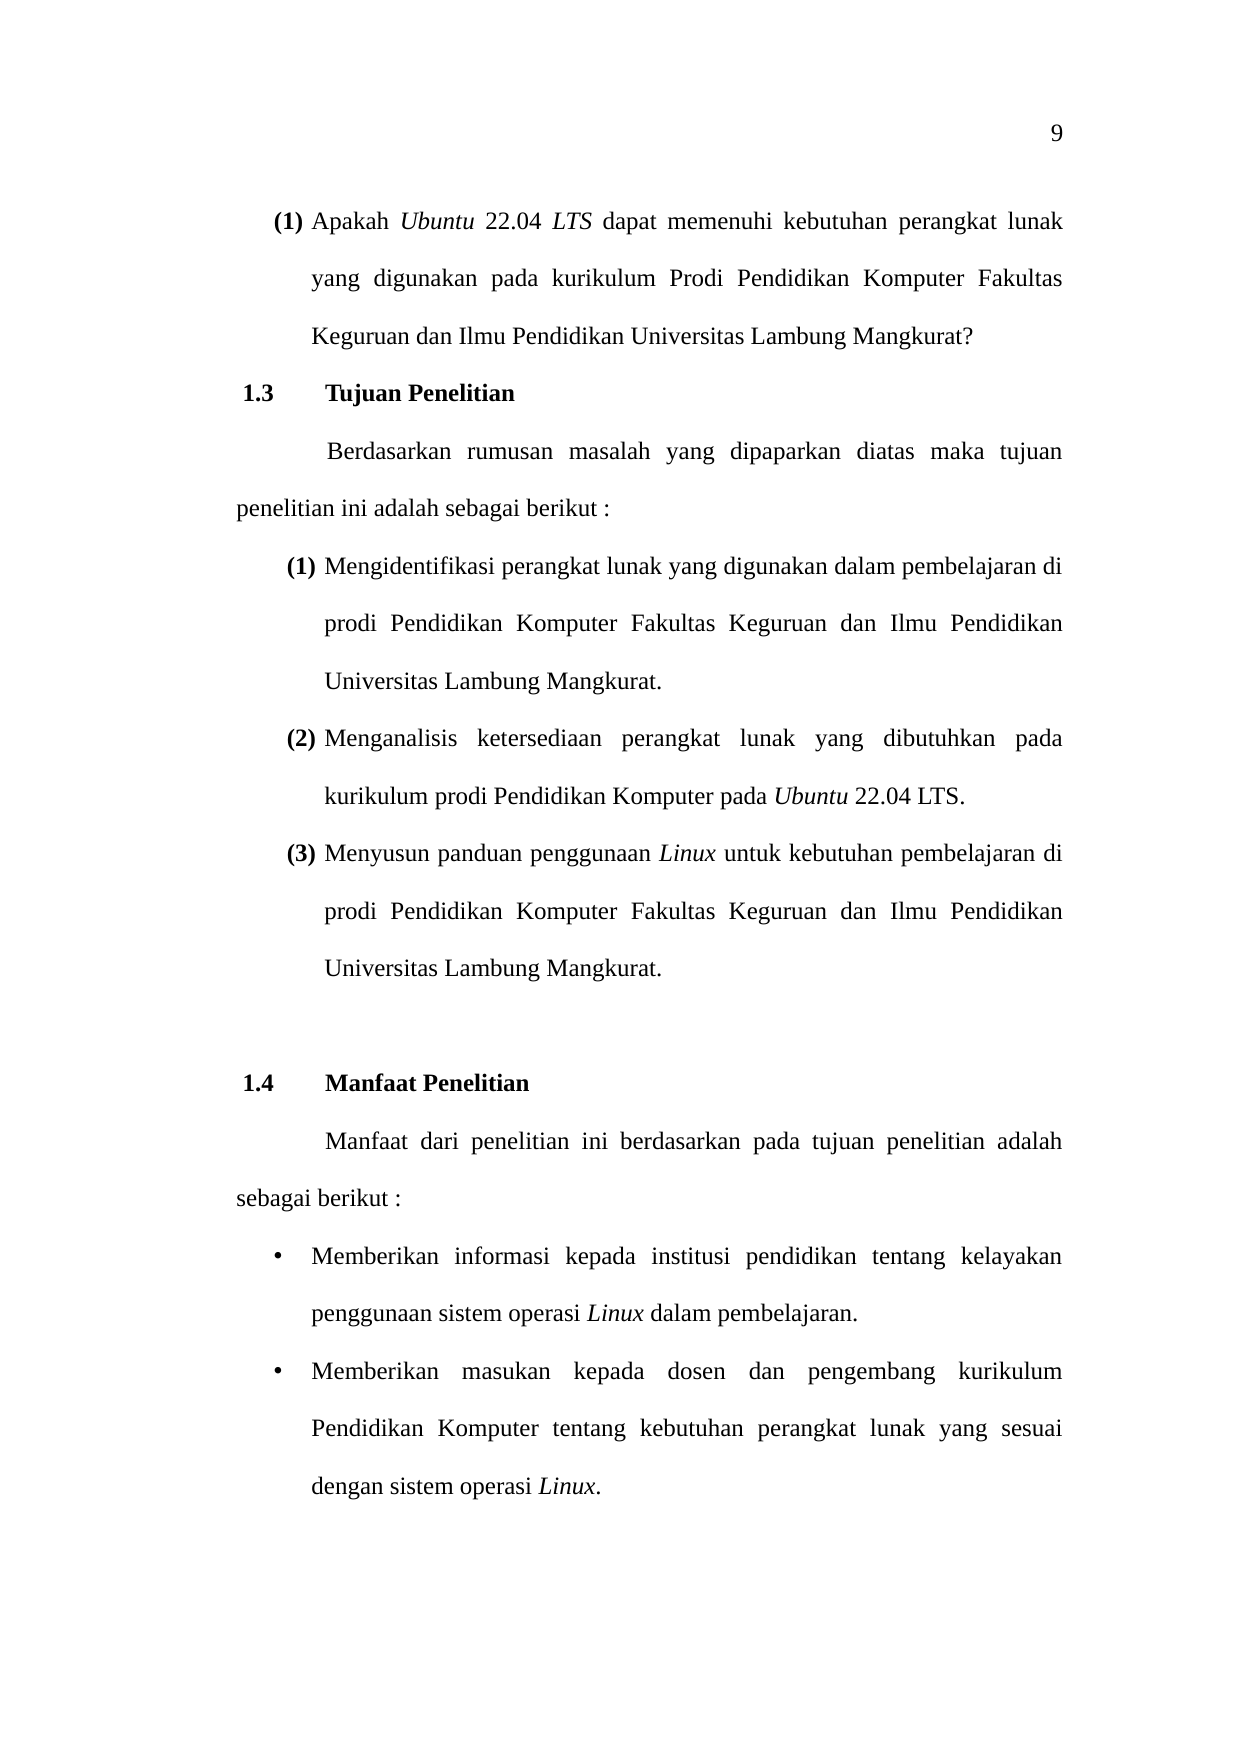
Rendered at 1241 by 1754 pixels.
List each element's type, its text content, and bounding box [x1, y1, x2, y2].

list Apakah Ubuntu 22.04 LTS dapat memenuhi kebutuhan perangkat lunak yang digunakan pada kurikulum Prodi Pendidikan Komputer Fakultas Keguruan dan Ilmu Pendidikan Universitas Lambung Mangkurat? [274, 206, 1063, 350]
subtitle Tujuan penelitian [236, 378, 1063, 407]
text Manfaat dari penelitian ini berdasarkan pada tujuan penelitian adalah sebagai berikut : [236, 1126, 1063, 1212]
list Mengidentifikasi perangkat lunak yang digunakan dalam pembelajaran di prodi Pendidikan Komputer Fakultas Keguruan dan Ilmu Pendidikan Universitas Lambung Mangkurat. [287, 551, 1063, 695]
subtitle Manfaat Penelitian [236, 1068, 1063, 1097]
list Memberikan masukan kepada dosen dan pengembang kurikulum Pendidikan Komputer tentang kebutuhan perangkat lunak yang sesuai dengan sistem operasi Linux. [274, 1356, 1063, 1500]
text Berdasarkan rumusan masalah yang dipaparkan diatas maka tujuan penelitian ini adalah sebagai berikut : [236, 436, 1063, 522]
list Memberikan informasi kepada institusi pendidikan tentang kelayakan penggunaan sistem operasi Linux dalam pembelajaran. [274, 1241, 1063, 1327]
list Menyusun panduan penggunaan Linux untuk kebutuhan pembelajaran di prodi Pendidikan Komputer Fakultas Keguruan dan Ilmu Pendidikan Universitas Lambung Mangkurat. [287, 838, 1063, 982]
list Menganalisis ketersediaan perangkat lunak yang dibutuhkan pada kurikulum prodi Pendidikan Komputer pada Ubuntu 22.04 LTS. [287, 723, 1063, 810]
